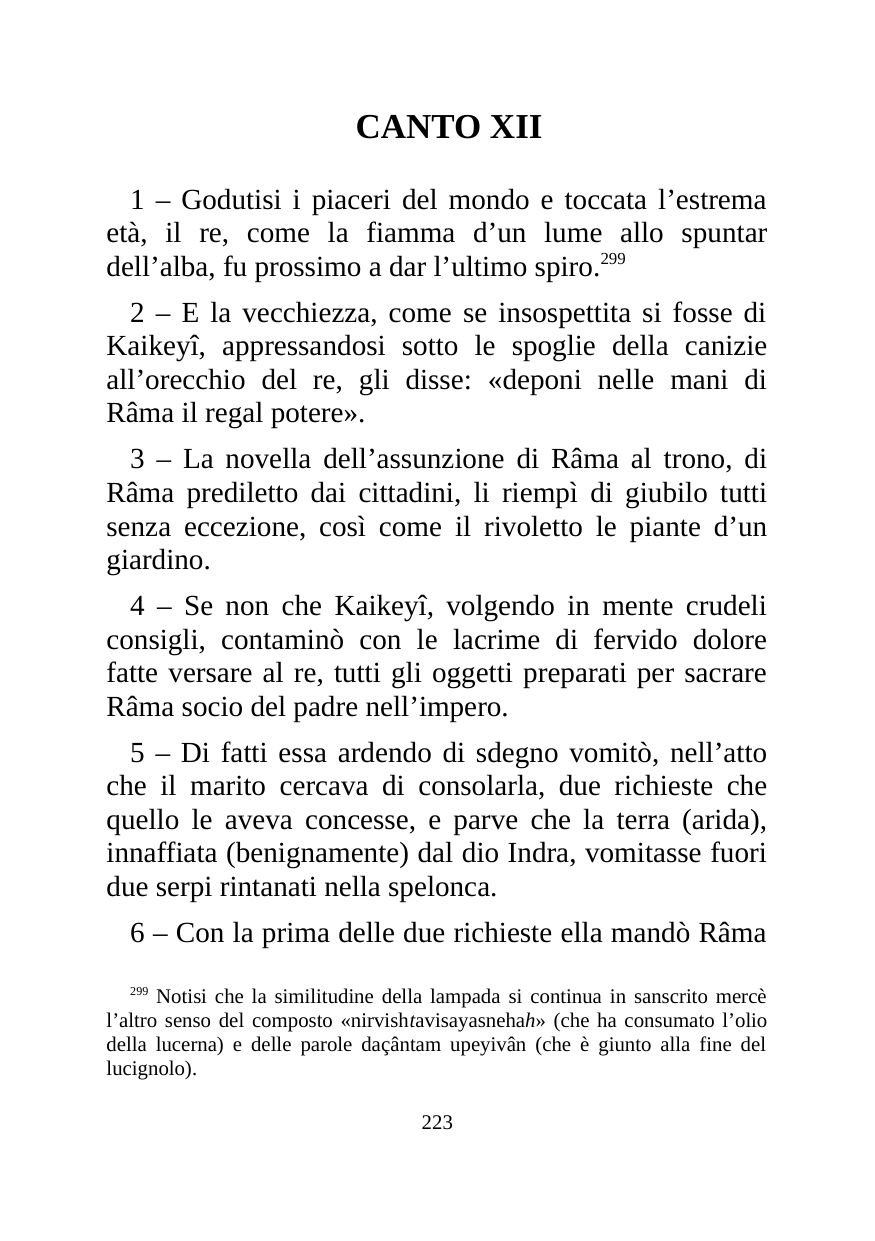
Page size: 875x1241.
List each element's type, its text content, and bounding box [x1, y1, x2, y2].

text 2 – E la vecchiezza, come se insospettita si fosse di Kaikeyî, appressandosi sotto le spoglie della canizie all’orecchio del re, gli disse: «deponi nelle mani di Râma il regal potere». [106, 295, 768, 429]
text Notisi che la similitudine della lampada si continua in sanscrito mercè l’altro senso del composto «nirvishtavisayasnehah» (che ha consumato l’olio della lucerna) e delle parole daçântam upeyivân (che è giunto alla fine del lucignolo). [106, 984, 768, 1080]
subtitle CANTO XII [106, 106, 768, 146]
text 3 – La novella dell’assunzione di Râma al trono, di Râma prediletto dai cittadini, li riempì di giubilo tutti senza eccezione, così come il rivoletto le piante d’un giardino. [106, 442, 768, 576]
text 6 – Con la prima delle due richieste ella mandò Râma [106, 915, 768, 949]
text 4 – Se non che Kaikeyî, volgendo in mente crudeli consigli, contaminò con le lacrime di fervido dolore fatte versare al re, tutti gli oggetti preparati per sacrare Râma socio del padre nell’impero. [106, 588, 768, 722]
text 1 – Godutisi i piaceri del mondo e toccata l’estrema età, il re, come la fiamma d’un lume allo spuntar dell’alba, fu prossimo a dar l’ultimo spiro. [106, 182, 768, 282]
text 5 – Di fatti essa ardendo di sdegno vomitò, nell’atto che il marito cercava di consolarla, due richieste che quello le aveva concesse, e parve che la terra (arida), innaffiata (benignamente) dal dio Indra, vomitasse fuori due serpi rintanati nella spelonca. [106, 735, 768, 903]
